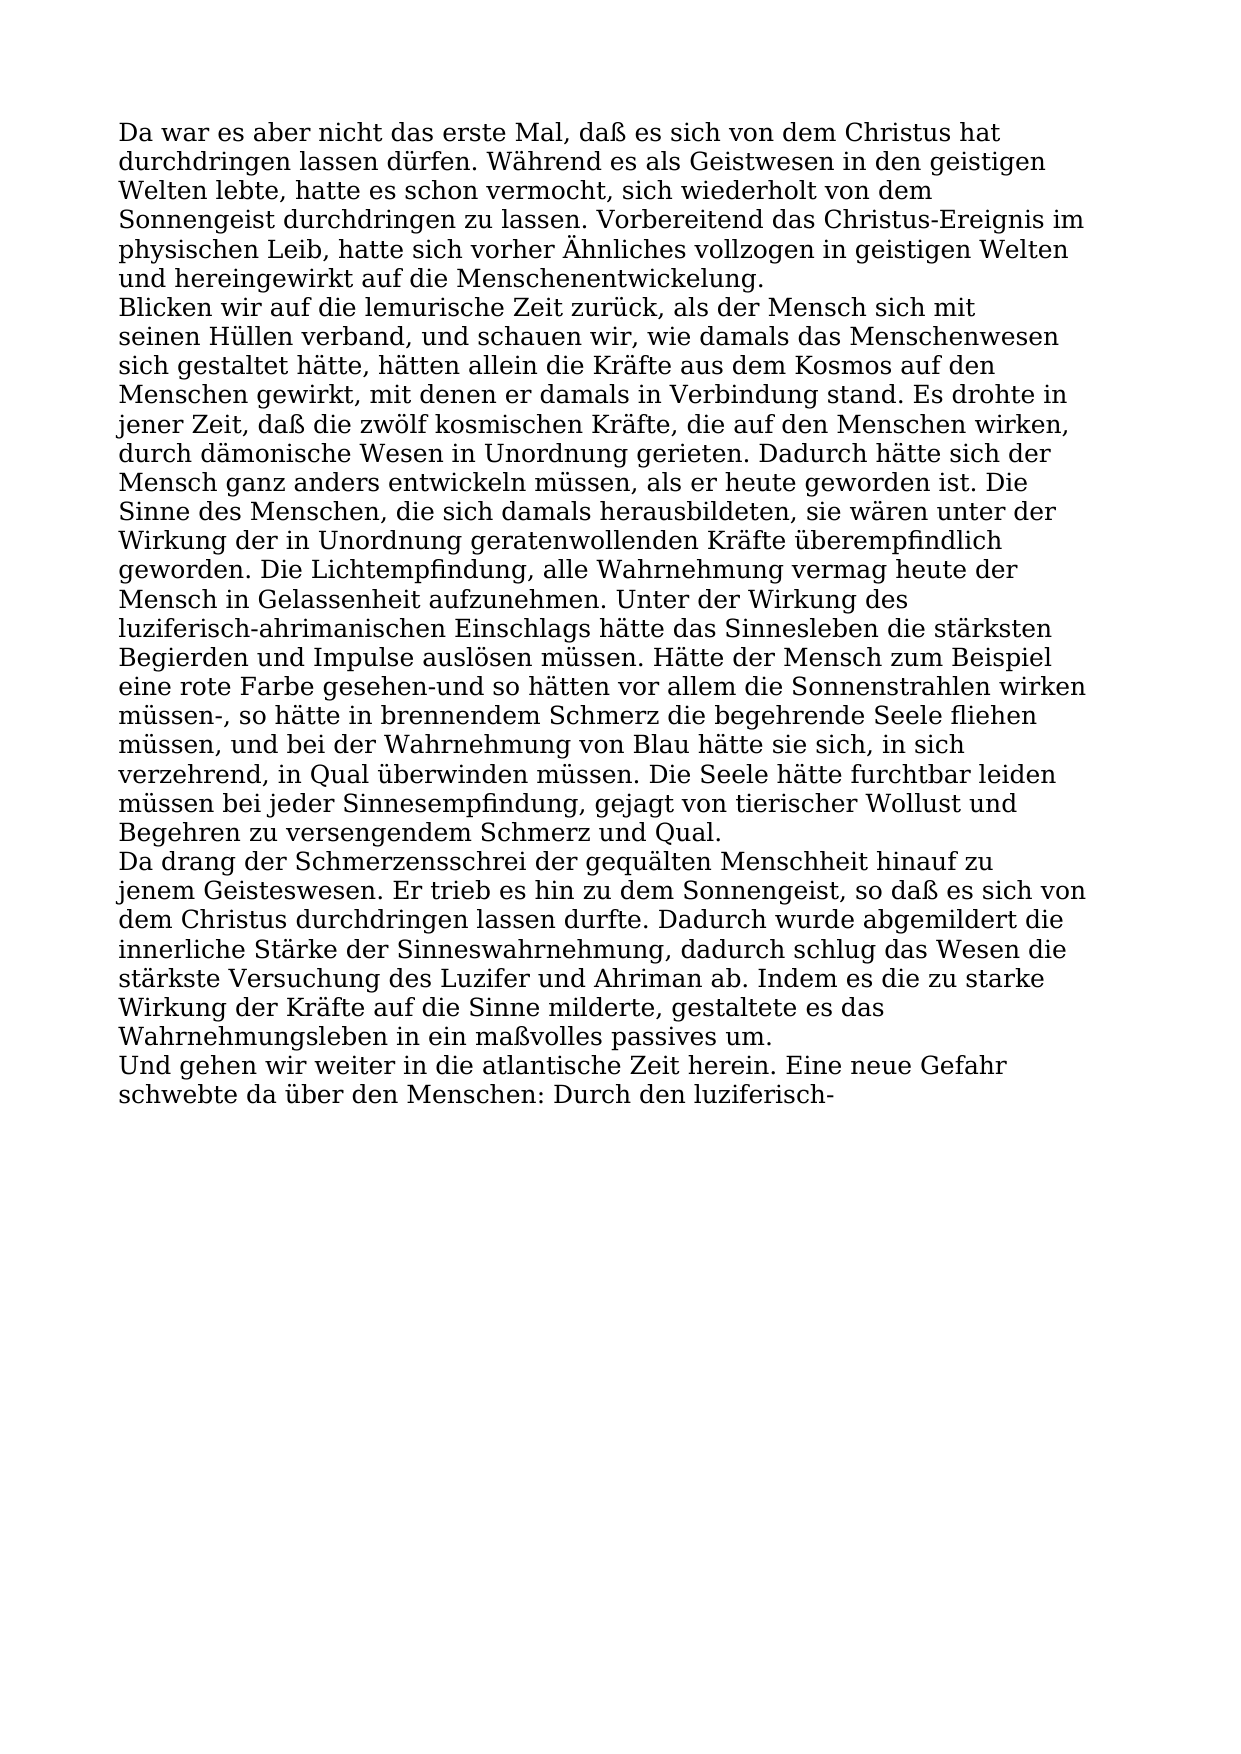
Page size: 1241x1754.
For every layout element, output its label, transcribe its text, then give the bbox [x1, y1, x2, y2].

text Sinne des Menschen, die sich damals herausbildeten, sie wären unter der [118, 497, 1122, 526]
text stärkste Versuchung des Luzifer und Ahriman ab. Indem es die zu starke [118, 964, 1122, 993]
text Da war es aber nicht das erste Mal, daß es sich von dem Christus hat [118, 118, 1122, 147]
text seinen Hüllen verband, und schauen wir, wie damals das Menschenwesen [118, 322, 1122, 351]
text verzehrend, in Qual überwinden müssen. Die Seele hätte furchtbar leiden [118, 760, 1122, 789]
text Mensch ganz anders entwickeln müssen, als er heute geworden ist. Die [118, 468, 1122, 497]
text durch dämonische Wesen in Unordnung gerieten. Dadurch hätte sich der [118, 439, 1122, 468]
text und hereingewirkt auf die Menschenentwickelung. [118, 264, 1122, 293]
text Wahrnehmungsleben in ein maßvolles passives um. [118, 1022, 1122, 1051]
text Da drang der Schmerzensschrei der gequälten Menschheit hinauf zu [118, 847, 1122, 876]
text physischen Leib, hatte sich vorher Ähnliches vollzogen in geistigen Welten [118, 235, 1122, 264]
text geworden. Die Lichtempfindung, alle Wahrnehmung vermag heute der [118, 556, 1122, 585]
text luziferisch-ahrimanischen Einschlags hätte das Sinnesleben die stärksten [118, 614, 1122, 643]
text Blicken wir auf die lemurische Zeit zurück, als der Mensch sich mit [118, 293, 1122, 322]
text Wirkung der Kräfte auf die Sinne milderte, gestaltete es das [118, 993, 1122, 1022]
text jenem Geisteswesen. Er trieb es hin zu dem Sonnengeist, so daß es sich von [118, 876, 1122, 906]
text Wirkung der in Unordnung geratenwollenden Kräfte überempfindlich [118, 526, 1122, 556]
text jener Zeit, daß die zwölf kosmischen Kräfte, die auf den Menschen wirken, [118, 410, 1122, 439]
text Sonnengeist durchdringen zu lassen. Vorbereitend das Christus-Ereignis im [118, 206, 1122, 235]
text müssen bei jeder Sinnesempfindung, gejagt von tierischer Wollust und [118, 789, 1122, 818]
text schwebte da über den Menschen: Durch den luziferisch- [118, 1081, 1122, 1110]
text sich gestaltet hätte, hätten allein die Kräfte aus dem Kosmos auf den [118, 351, 1122, 381]
text dem Christus durchdringen lassen durfte. Dadurch wurde abgemildert die [118, 906, 1122, 935]
text durchdringen lassen dürfen. Während es als Geistwesen in den geistigen [118, 147, 1122, 176]
text Welten lebte, hatte es schon vermocht, sich wiederholt von dem [118, 176, 1122, 206]
text Mensch in Gelassenheit aufzunehmen. Unter der Wirkung des [118, 585, 1122, 614]
text Begierden und Impulse auslösen müssen. Hätte der Mensch zum Beispiel [118, 643, 1122, 672]
text Und gehen wir weiter in die atlantische Zeit herein. Eine neue Gefahr [118, 1051, 1122, 1081]
text müssen, und bei der Wahrnehmung von Blau hätte sie sich, in sich [118, 731, 1122, 760]
text müssen-, so hätte in brennendem Schmerz die begehrende Seele fliehen [118, 701, 1122, 731]
text Begehren zu versengendem Schmerz und Qual. [118, 818, 1122, 847]
text innerliche Stärke der Sinneswahrnehmung, dadurch schlug das Wesen die [118, 935, 1122, 964]
text Menschen gewirkt, mit denen er damals in Verbindung stand. Es drohte in [118, 381, 1122, 410]
text eine rote Farbe gesehen-und so hätten vor allem die Sonnenstrahlen wirken [118, 672, 1122, 701]
